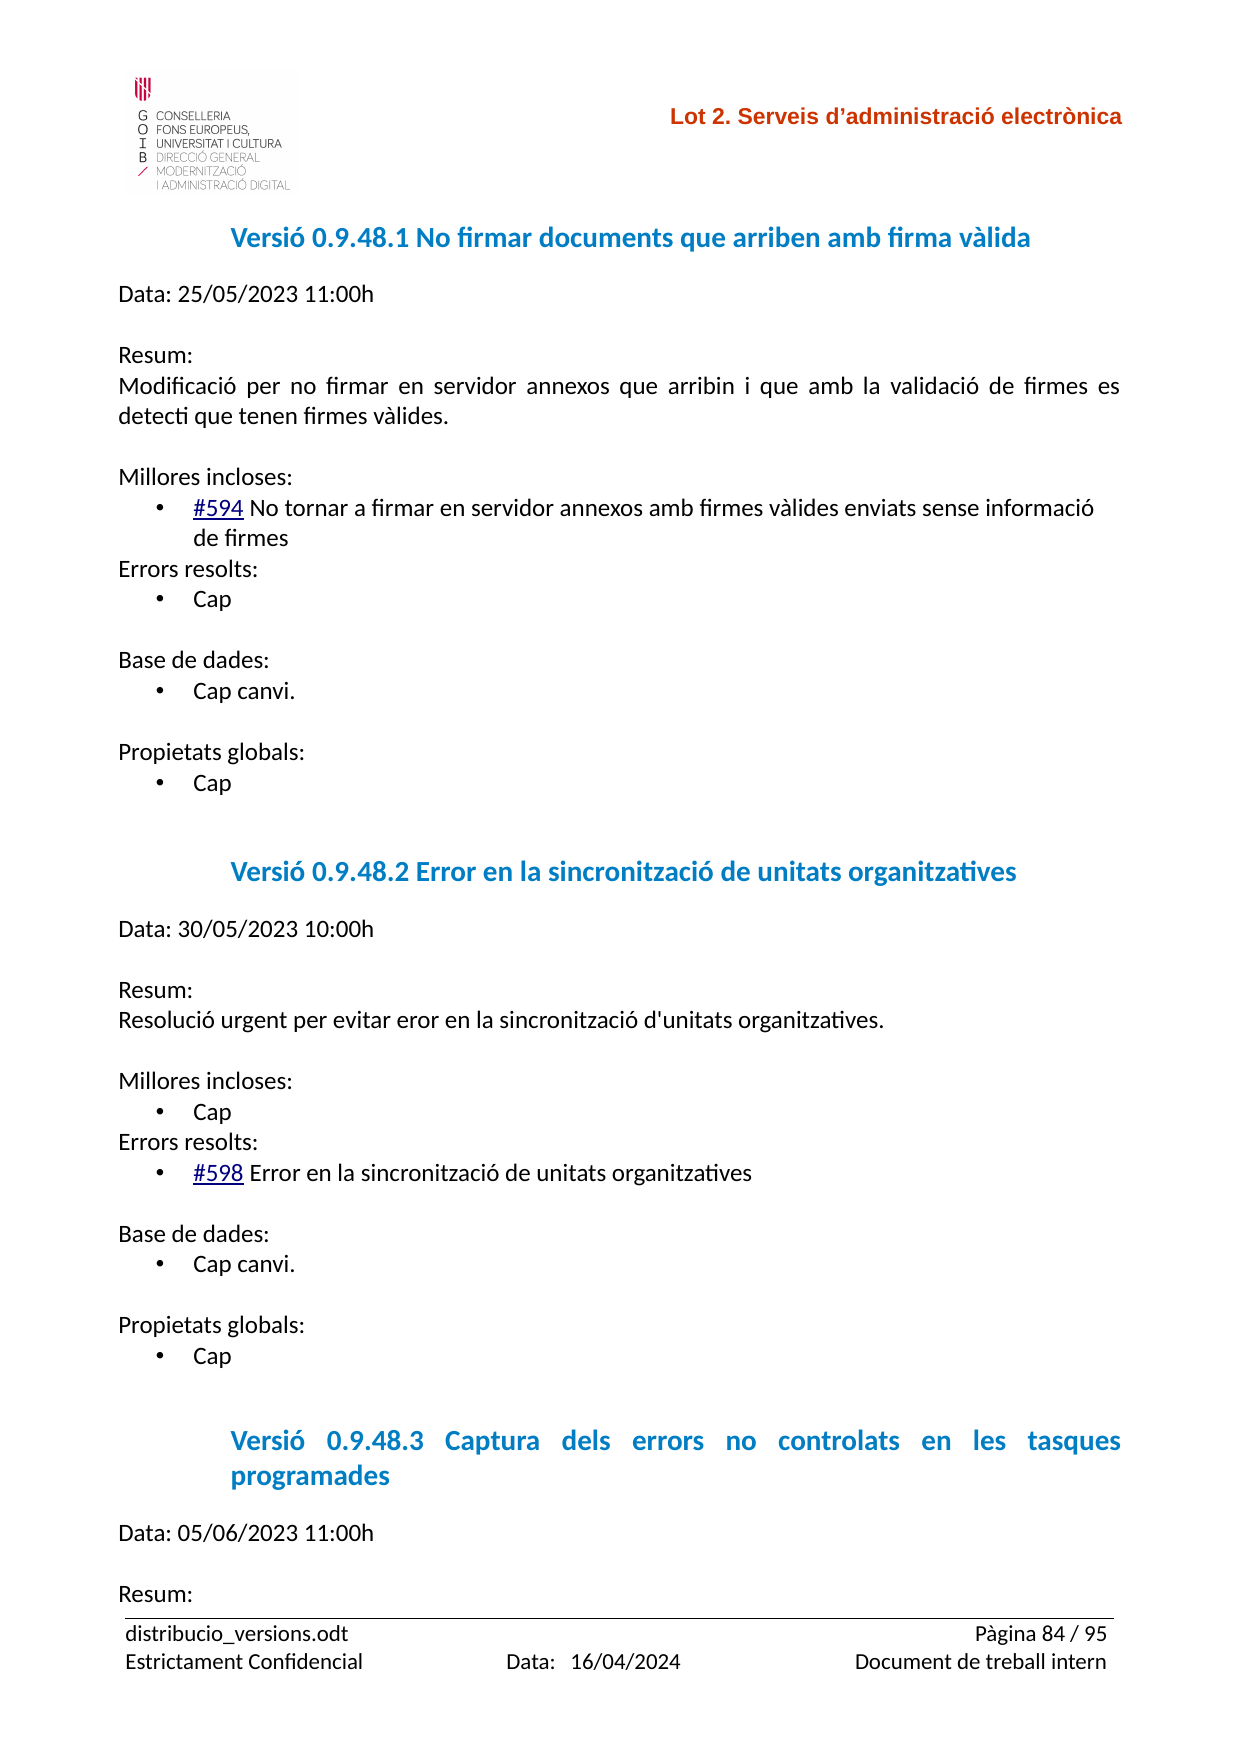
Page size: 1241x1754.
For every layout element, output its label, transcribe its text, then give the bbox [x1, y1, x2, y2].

list Cap [156, 584, 1122, 614]
list Cap [156, 767, 1122, 797]
text Data: 05/06/2023 11:00h [118, 1517, 1122, 1547]
text Resolució urgent per evitar eror en la sincronització d'unitats organitzatives. [118, 1004, 1122, 1035]
text Data: 25/05/2023 11:00h [118, 278, 1122, 309]
list #598 Error en la sincronització de unitats organitzatives [156, 1157, 1122, 1187]
picture [126, 70, 299, 197]
list Cap [156, 1096, 1122, 1126]
text Resum: [118, 1578, 1122, 1608]
text Modificació per no firmar en servidor annexos que arribin i que amb la validació de firmes es detecti que tenen firmes vàlides. [118, 370, 1122, 431]
text Millores incloses: [118, 462, 1122, 492]
list Cap [156, 1340, 1122, 1371]
text Errors resolts: [118, 1126, 1122, 1157]
text Data: 30/05/2023 10:00h [118, 913, 1122, 943]
text Base de dades: [118, 1218, 1122, 1248]
list Cap canvi. [156, 1248, 1122, 1279]
text Resum: [118, 974, 1122, 1004]
list #594 No tornar a firmar en servidor annexos amb firmes vàlides enviats sense informació de firmes [156, 492, 1122, 553]
text Propietats globals: [118, 1309, 1122, 1340]
text Errors resolts: [118, 553, 1122, 584]
text Millores incloses: [118, 1065, 1122, 1096]
subtitle Versió 0.9.48.3 Captura dels errors no controlats en les tasques programades [153, 1422, 1122, 1493]
list Cap canvi. [156, 675, 1122, 706]
text Base de dades: [118, 645, 1122, 675]
text Propietats globals: [118, 736, 1122, 767]
text Resum: [118, 339, 1122, 370]
subtitle Versió 0.9.48.2 Error en la sincronització de unitats organitzatives [153, 853, 1122, 889]
subtitle Versió 0.9.48.1 No firmar documents que arriben amb firma vàlida [153, 219, 1122, 255]
